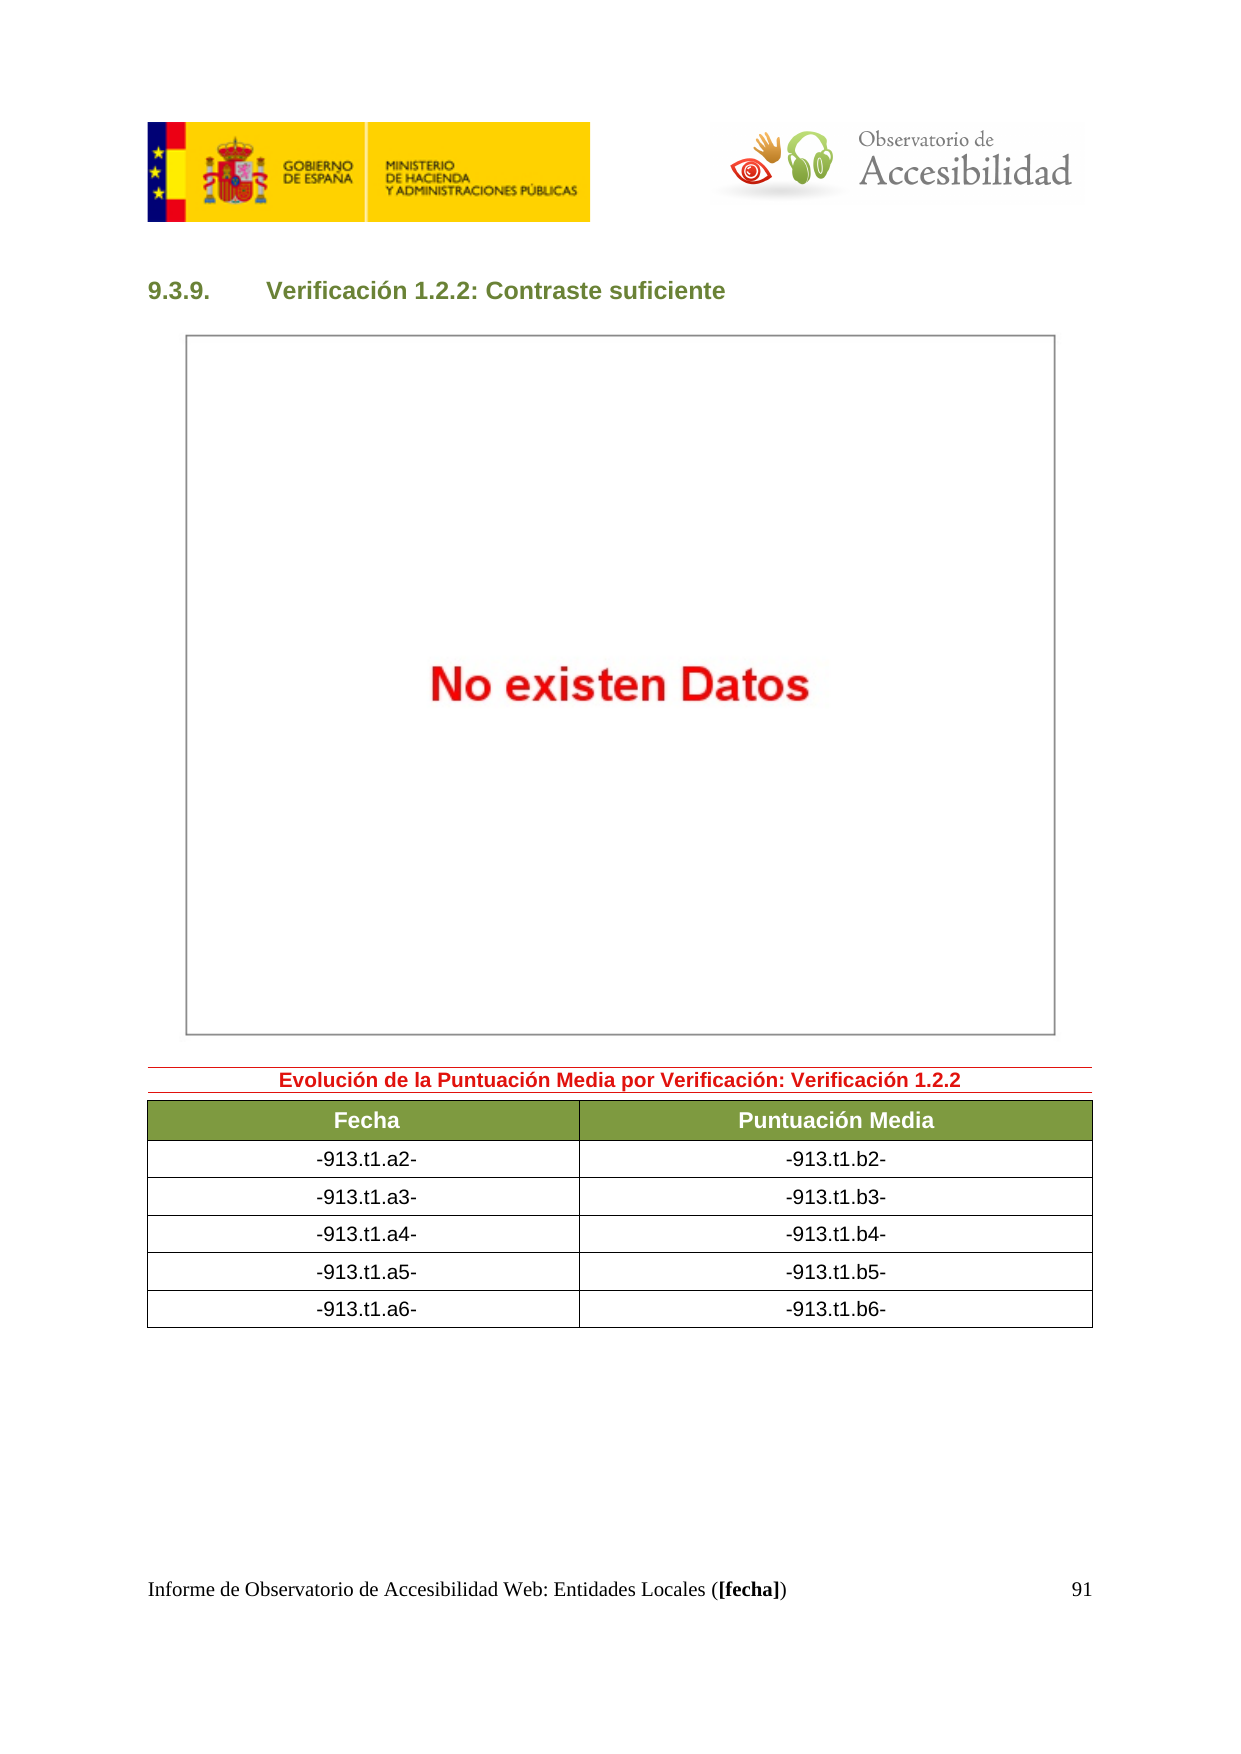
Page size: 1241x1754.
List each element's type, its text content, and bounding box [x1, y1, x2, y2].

picture [147, 122, 591, 222]
table_cell -913.t1.b5- [580, 1253, 1092, 1290]
table_cell -913.t1.a3- [148, 1178, 579, 1215]
table_cell -913.t1.a6- [148, 1291, 579, 1327]
table_cell -913.t1.b6- [580, 1291, 1092, 1327]
list Verificación 1.2.2: Contraste suficiente [148, 276, 1092, 304]
table_cell -913.t1.b4- [580, 1216, 1092, 1252]
table_cell -913.t1.a2- [148, 1141, 579, 1177]
table_cell -913.t1.b2- [580, 1141, 1092, 1177]
table_cell -913.t1.a5- [148, 1253, 579, 1290]
picture [710, 122, 1086, 205]
table_header Fecha [148, 1101, 579, 1140]
table_cell -913.t1.b3- [580, 1178, 1092, 1215]
picture [178, 332, 1062, 1042]
text Evolución de la Puntuación Media por Verificación: Verificación 1.2.2 [148, 1068, 1092, 1092]
table_cell -913.t1.a4- [148, 1216, 579, 1252]
table_header Puntuación Media [580, 1101, 1092, 1140]
